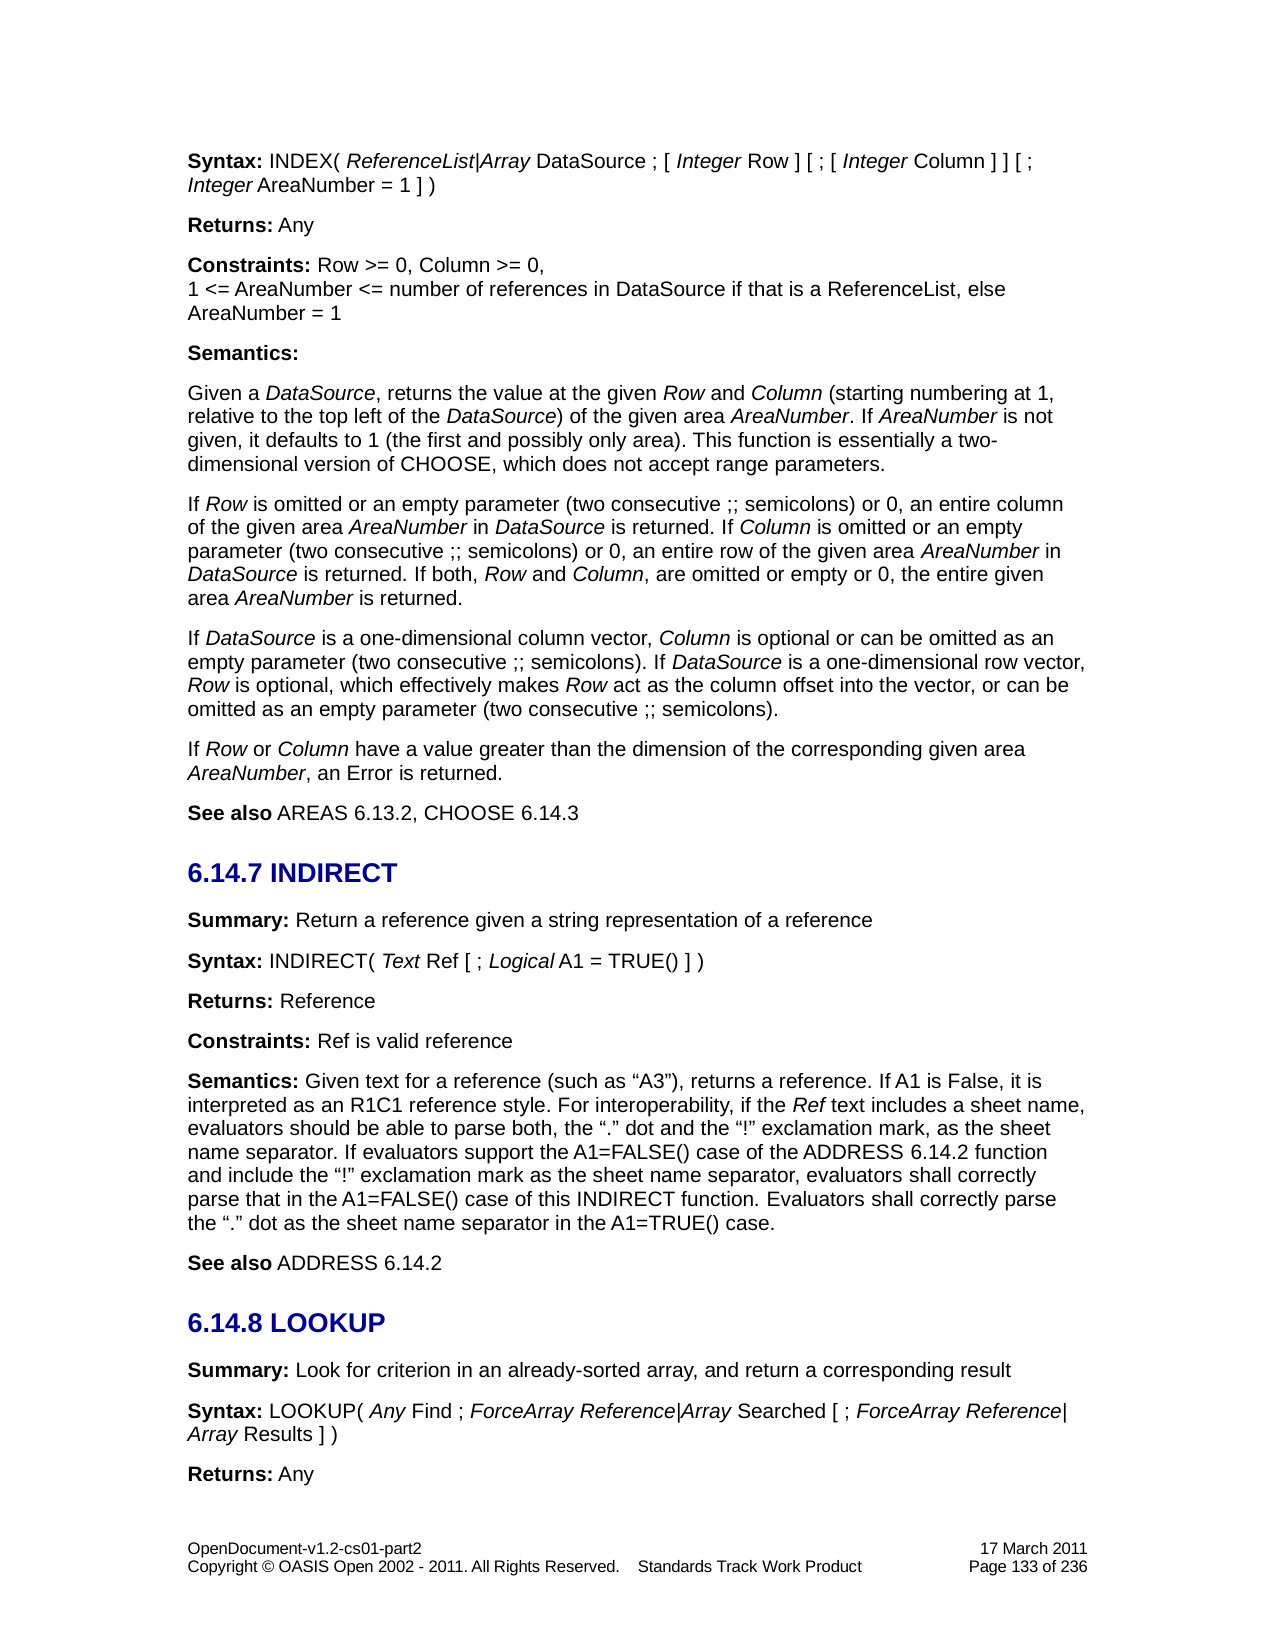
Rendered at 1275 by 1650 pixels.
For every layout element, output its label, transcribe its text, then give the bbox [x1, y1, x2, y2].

text Returns: Any [187, 1463, 1088, 1486]
text Summary: Return a reference given a string representation of a reference [187, 909, 1088, 932]
text Returns: Any [187, 214, 1088, 237]
text See also ADDRESS 6.14.2 [187, 1251, 1088, 1275]
text Constraints: Ref is valid reference [187, 1029, 1088, 1053]
subtitle INDIRECT [187, 858, 1088, 888]
text If DataSource is a one-dimensional column vector, Column is optional or can be omitted as an empty parameter (two consecutive ;; semicolons). If DataSource is a one-dimensional row vector, Row is optional, which effectively makes Row act as the column offset into the vector, or can be omitted as an empty parameter (two consecutive ;; semicolons). [187, 627, 1088, 721]
text Returns: Reference [187, 989, 1088, 1013]
text If Row is omitted or an empty parameter (two consecutive ;; semicolons) or 0, an entire column of the given area AreaNumber in DataSource is returned. If Column is omitted or an empty parameter (two consecutive ;; semicolons) or 0, an entire row of the given area AreaNumber in DataSource is returned. If both, Row and Column, are omitted or empty or 0, the entire given area AreaNumber is returned. [187, 492, 1088, 610]
text Syntax: INDEX( ReferenceList|Array DataSource ; [ Integer Row ] [ ; [ Integer Column ] ] [ ; Integer AreaNumber = 1 ] ) [187, 150, 1088, 197]
text Summary: Look for criterion in an already-sorted array, and return a corresponding result [187, 1359, 1088, 1382]
text Syntax: INDIRECT( Text Ref [ ; Logical A1 = TRUE() ] ) [187, 949, 1088, 973]
text See also AREAS 6.13.2, CHOOSE 6.14.3 [187, 801, 1088, 825]
text If Row or Column have a value greater than the dimension of the corresponding given area AreaNumber, an Error is returned. [187, 737, 1088, 784]
text Semantics: [187, 341, 1088, 365]
text Syntax: LOOKUP( Any Find ; ForceArray Reference|Array Searched [ ; ForceArray Reference|Array Results ] ) [187, 1399, 1088, 1446]
text Constraints: Row >= 0, Column >= 0, 1 <= AreaNumber <= number of references in DataSource if that is a ReferenceList, else AreaNumber = 1 [187, 254, 1088, 324]
text Given a DataSource, returns the value at the given Row and Column (starting numbering at 1, relative to the top left of the DataSource) of the given area AreaNumber. If AreaNumber is not given, it defaults to 1 (the first and possibly only area). This function is essentially a two-dimensional version of CHOOSE, which does not accept range parameters. [187, 381, 1088, 476]
subtitle LOOKUP [187, 1308, 1088, 1338]
text Semantics: Given text for a reference (such as “A3”), returns a reference. If A1 is False, it is interpreted as an R1C1 reference style. For interoperability, if the Ref text includes a sheet name, evaluators should be able to parse both, the “.” dot and the “!” exclamation mark, as the sheet name separator. If evaluators support the A1=FALSE() case of the ADDRESS 6.14.2 function and include the “!” exclamation mark as the sheet name separator, evaluators shall correctly parse that in the A1=FALSE() case of this INDIRECT function. Evaluators shall correctly parse the “.” dot as the sheet name separator in the A1=TRUE() case. [187, 1070, 1088, 1234]
